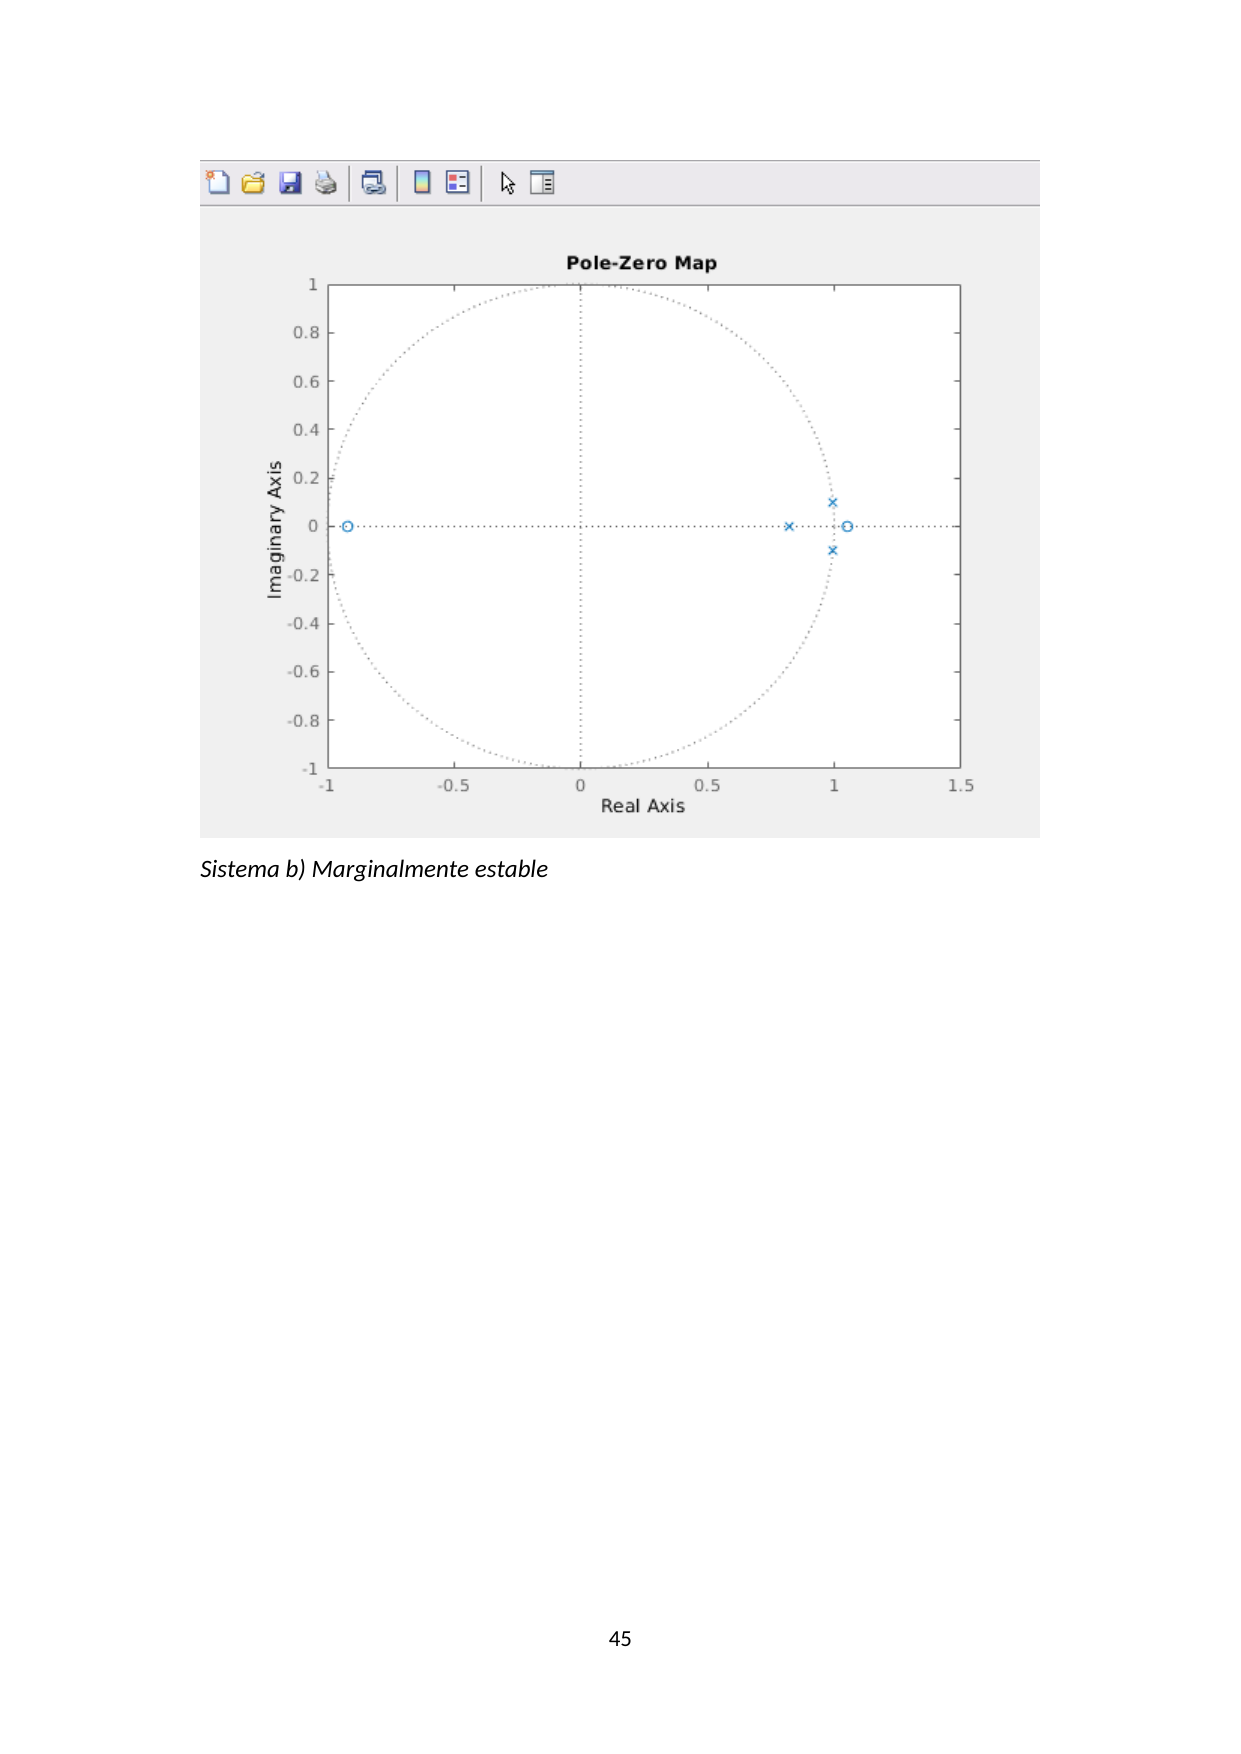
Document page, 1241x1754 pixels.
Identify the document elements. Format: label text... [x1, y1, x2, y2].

picture [200, 160, 1040, 838]
text Sistema b) Marginalmente estable [200, 838, 1040, 883]
